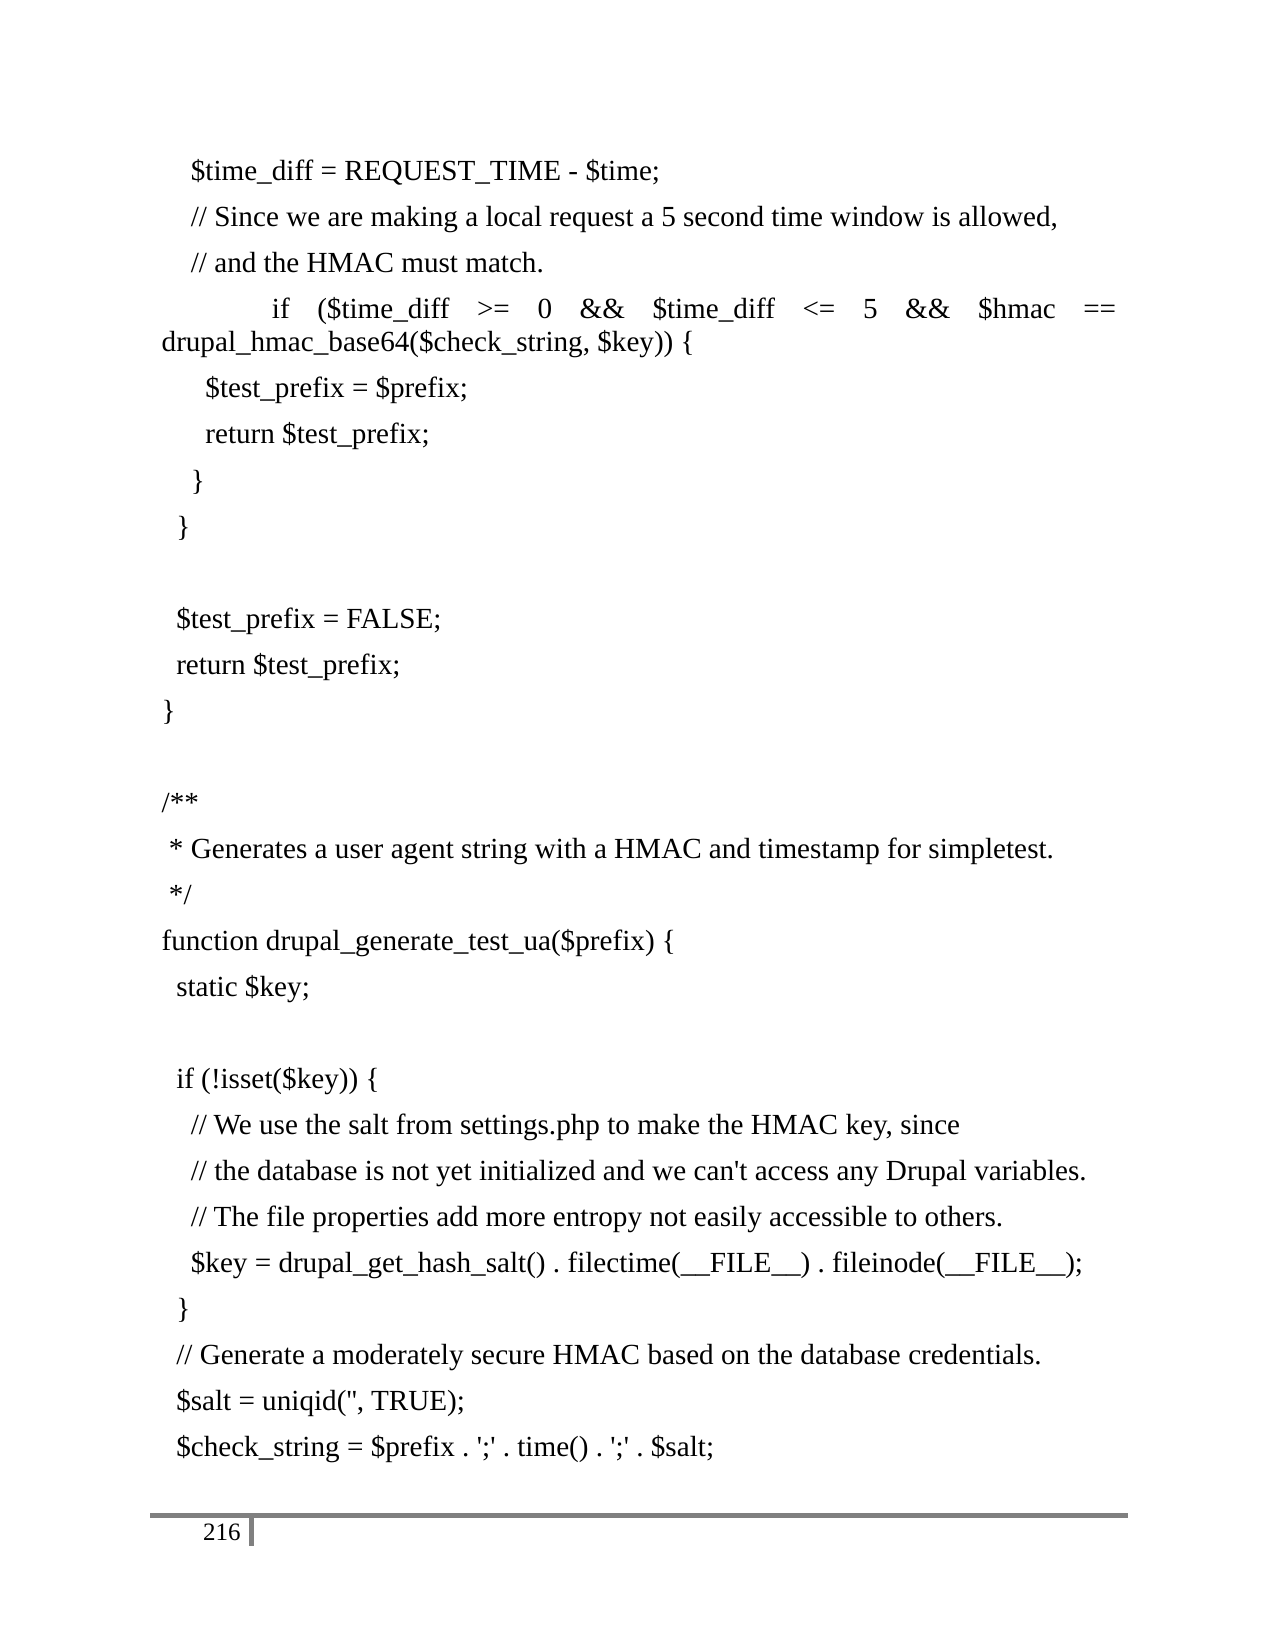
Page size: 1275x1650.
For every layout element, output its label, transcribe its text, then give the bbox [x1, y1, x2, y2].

text $salt = uniqid('', TRUE); [161, 1383, 1117, 1417]
text function drupal_generate_test_ua($prefix) { [161, 923, 1117, 957]
text } [161, 1291, 1117, 1325]
text $time_diff = REQUEST_TIME - $time; [161, 153, 1117, 186]
text /** [161, 785, 1117, 818]
text // The file properties add more entropy not easily accessible to others. [161, 1199, 1117, 1233]
text if (!isset($key)) { [161, 1061, 1117, 1095]
text } [161, 509, 1117, 542]
text */ [161, 877, 1117, 911]
text // Since we are making a local request a 5 second time window is allowed, [161, 199, 1117, 232]
text * Generates a user agent string with a HMAC and timestamp for simpletest. [161, 831, 1117, 864]
text if ($time_diff >= 0 && $time_diff <= 5 && $hmac == drupal_hmac_base64($check_string, $key)) { [161, 291, 1117, 358]
text } [161, 693, 1117, 726]
text // Generate a moderately secure HMAC based on the database credentials. [161, 1337, 1117, 1371]
text $test_prefix = FALSE; [161, 601, 1117, 634]
text static $key; [161, 969, 1117, 1003]
text $key = drupal_get_hash_salt() . filectime(__FILE__) . fileinode(__FILE__); [161, 1245, 1117, 1279]
text // We use the salt from settings.php to make the HMAC key, since [161, 1107, 1117, 1141]
text $check_string = $prefix . ';' . time() . ';' . $salt; [161, 1429, 1117, 1463]
text return $test_prefix; [161, 417, 1117, 450]
text // the database is not yet initialized and we can't access any Drupal variables. [161, 1153, 1117, 1187]
text // and the HMAC must match. [161, 245, 1117, 278]
text return $test_prefix; [161, 647, 1117, 680]
text } [161, 463, 1117, 496]
text $test_prefix = $prefix; [161, 371, 1117, 404]
